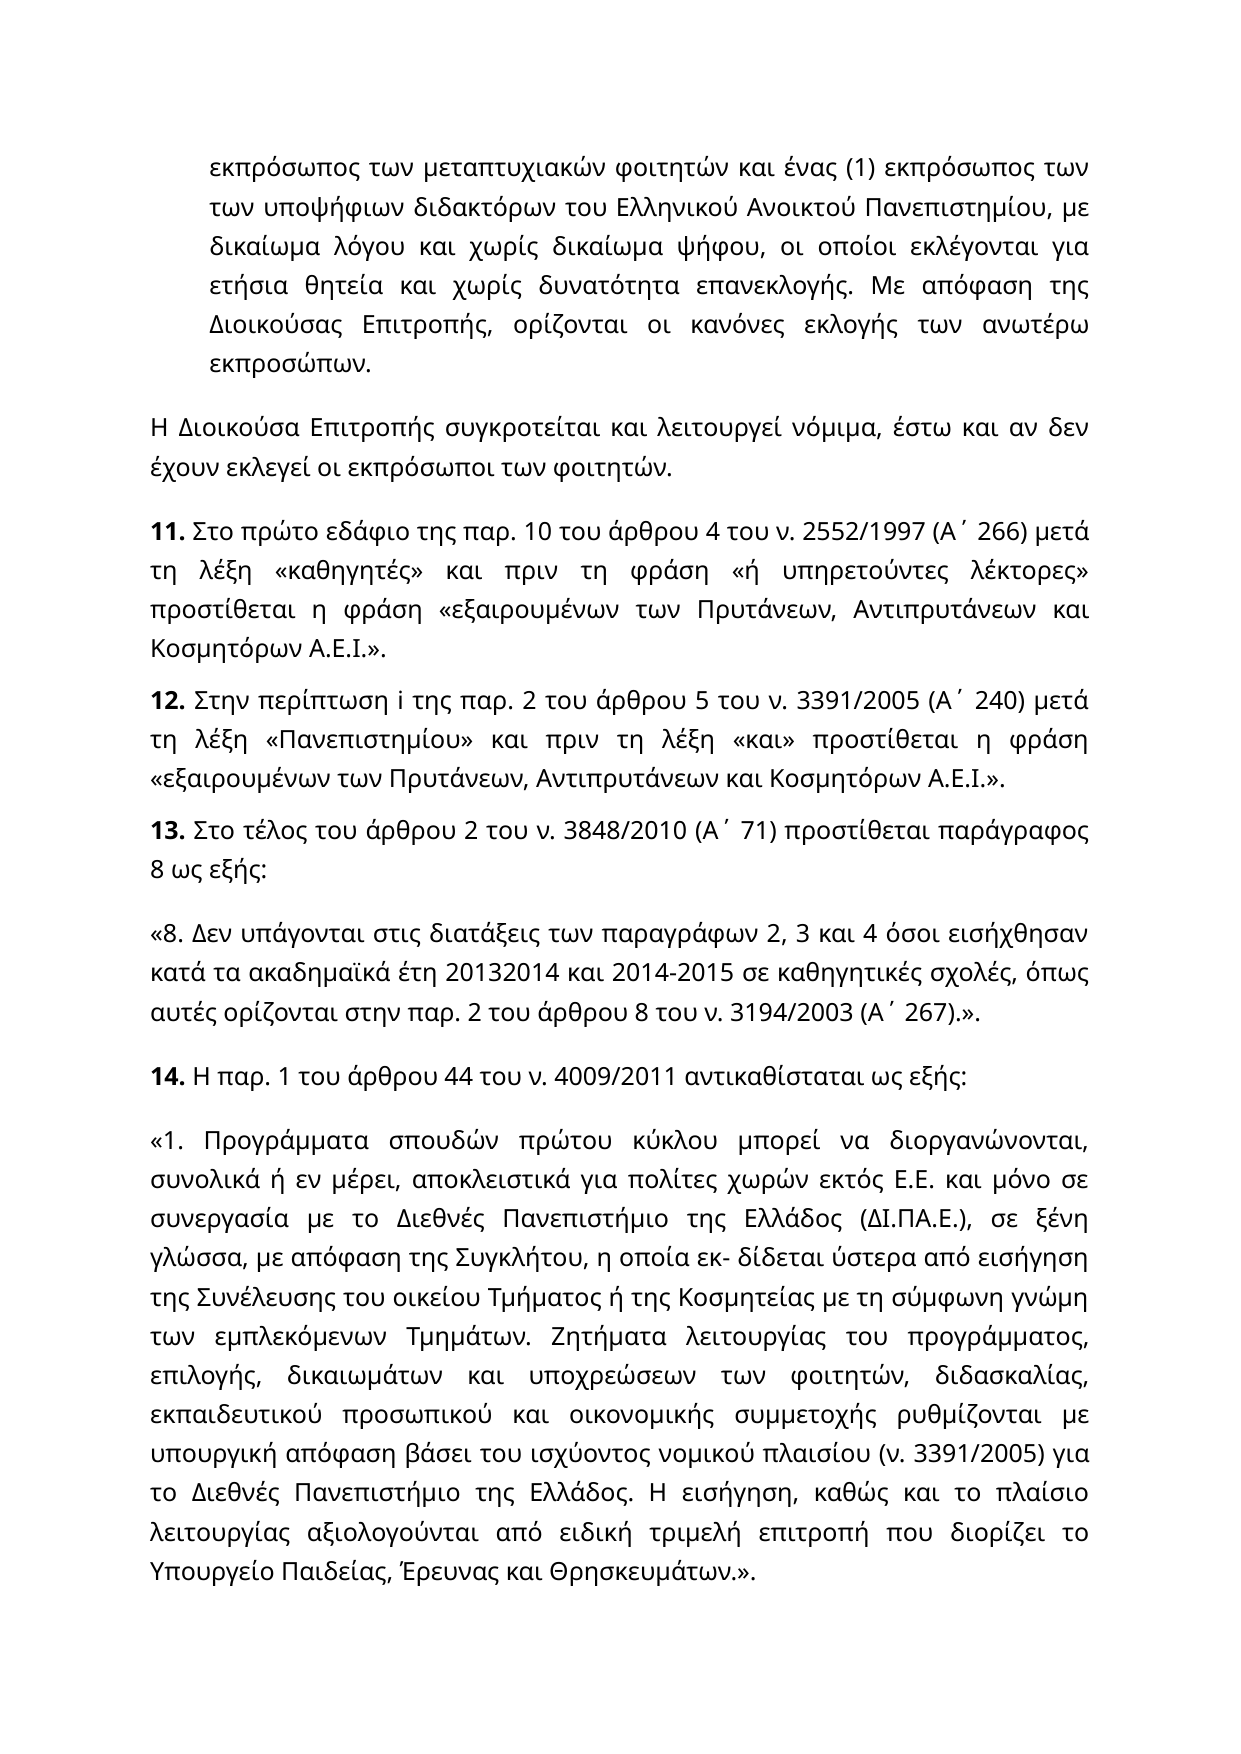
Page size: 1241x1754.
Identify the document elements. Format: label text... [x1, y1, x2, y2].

text «8. Δεν υπάγονται στις διατάξεις των παραγράφων 2, 3 και 4 όσοι εισήχθησαν κατά τα ακαδημαϊκά έτη 20132014 και 2014-2015 σε καθηγητικές σχολές, όπως αυτές ορίζονται στην παρ. 2 του άρθρου 8 του ν. 3194/2003 (Α΄ 267).». [150, 916, 1090, 1028]
list εκπρόσωπος των μεταπτυχιακών φοιτητών και ένας (1) εκπρόσωπος των των υποψήφιων διδακτόρων του Ελληνικού Ανοικτού Πανεπιστημίου, με δικαίωμα λόγου και χωρίς δικαίωμα ψήφου, οι οποίοι εκλέγονται για ετήσια θητεία και χωρίς δυνατότητα επανεκλογής. Με απόφαση της Διοικούσας Επιτροπής, ορίζονται οι κανόνες εκλογής των ανωτέρω εκπροσώπων. [150, 150, 1090, 380]
text 11. Στο πρώτο εδάφιο της παρ. 10 του άρθρου 4 του ν. 2552/1997 (Α΄ 266) μετά τη λέξη «καθηγητές» και πριν τη φράση «ή υπηρετούντες λέκτορες» προστίθεται η φράση «εξαιρουμένων των Πρυτάνεων, Αντιπρυτάνεων και Κοσμητόρων Α.Ε.Ι.». [150, 513, 1090, 665]
text Η Διοικούσα Επιτροπής συγκροτείται και λειτουργεί νόμιμα, έστω και αν δεν έχουν εκλεγεί οι εκπρόσωποι των φοιτητών. [150, 410, 1090, 483]
text 12. Στην περίπτωση i της παρ. 2 του άρθρου 5 του ν. 3391/2005 (Α΄ 240) μετά τη λέξη «Πανεπιστημίου» και πριν τη λέξη «και» προστίθεται η φράση «εξαιρουμένων των Πρυτάνεων, Αντιπρυτάνεων και Κοσμητόρων Α.Ε.Ι.». [150, 682, 1090, 795]
text 13. Στο τέλος του άρθρου 2 του ν. 3848/2010 (Α΄ 71) προστίθεται παράγραφος 8 ως εξής: [150, 812, 1090, 886]
text «1. Προγράμματα σπουδών πρώτου κύκλου μπορεί να διοργανώνονται, συνολικά ή εν μέρει, αποκλειστικά για πολίτες χωρών εκτός Ε.Ε. και μόνο σε συνεργασία με το Διεθνές Πανεπιστήμιο της Ελλάδος (ΔΙ.ΠΑ.Ε.), σε ξένη γλώσσα, με απόφαση της Συγκλήτου, η οποία εκ- δίδεται ύστερα από εισήγηση της Συνέλευσης του οικείου Τμήματος ή της Κοσμητείας με τη σύμφωνη γνώμη των εμπλεκόμενων Τμημάτων. Ζητήματα λειτουργίας του προγράμματος, επιλογής, δικαιωμάτων και υποχρεώσεων των φοιτητών, διδασκαλίας, εκπαιδευτικού προσωπικού και οικονομικής συμμετοχής ρυθμίζονται με υπουργική απόφαση βάσει του ισχύοντος νομικού πλαισίου (ν. 3391/2005) για το Διεθνές Πανεπιστήμιο της Ελλάδος. Η εισήγηση, καθώς και το πλαίσιο λειτουργίας αξιολογούνται από ειδική τριμελή επιτροπή που διορίζει το Υπουργείο Παιδείας, Έρευνας και Θρησκευμάτων.». [150, 1122, 1090, 1587]
text 14. Η παρ. 1 του άρθρου 44 του ν. 4009/2011 αντικαθίσταται ως εξής: [150, 1058, 1090, 1092]
